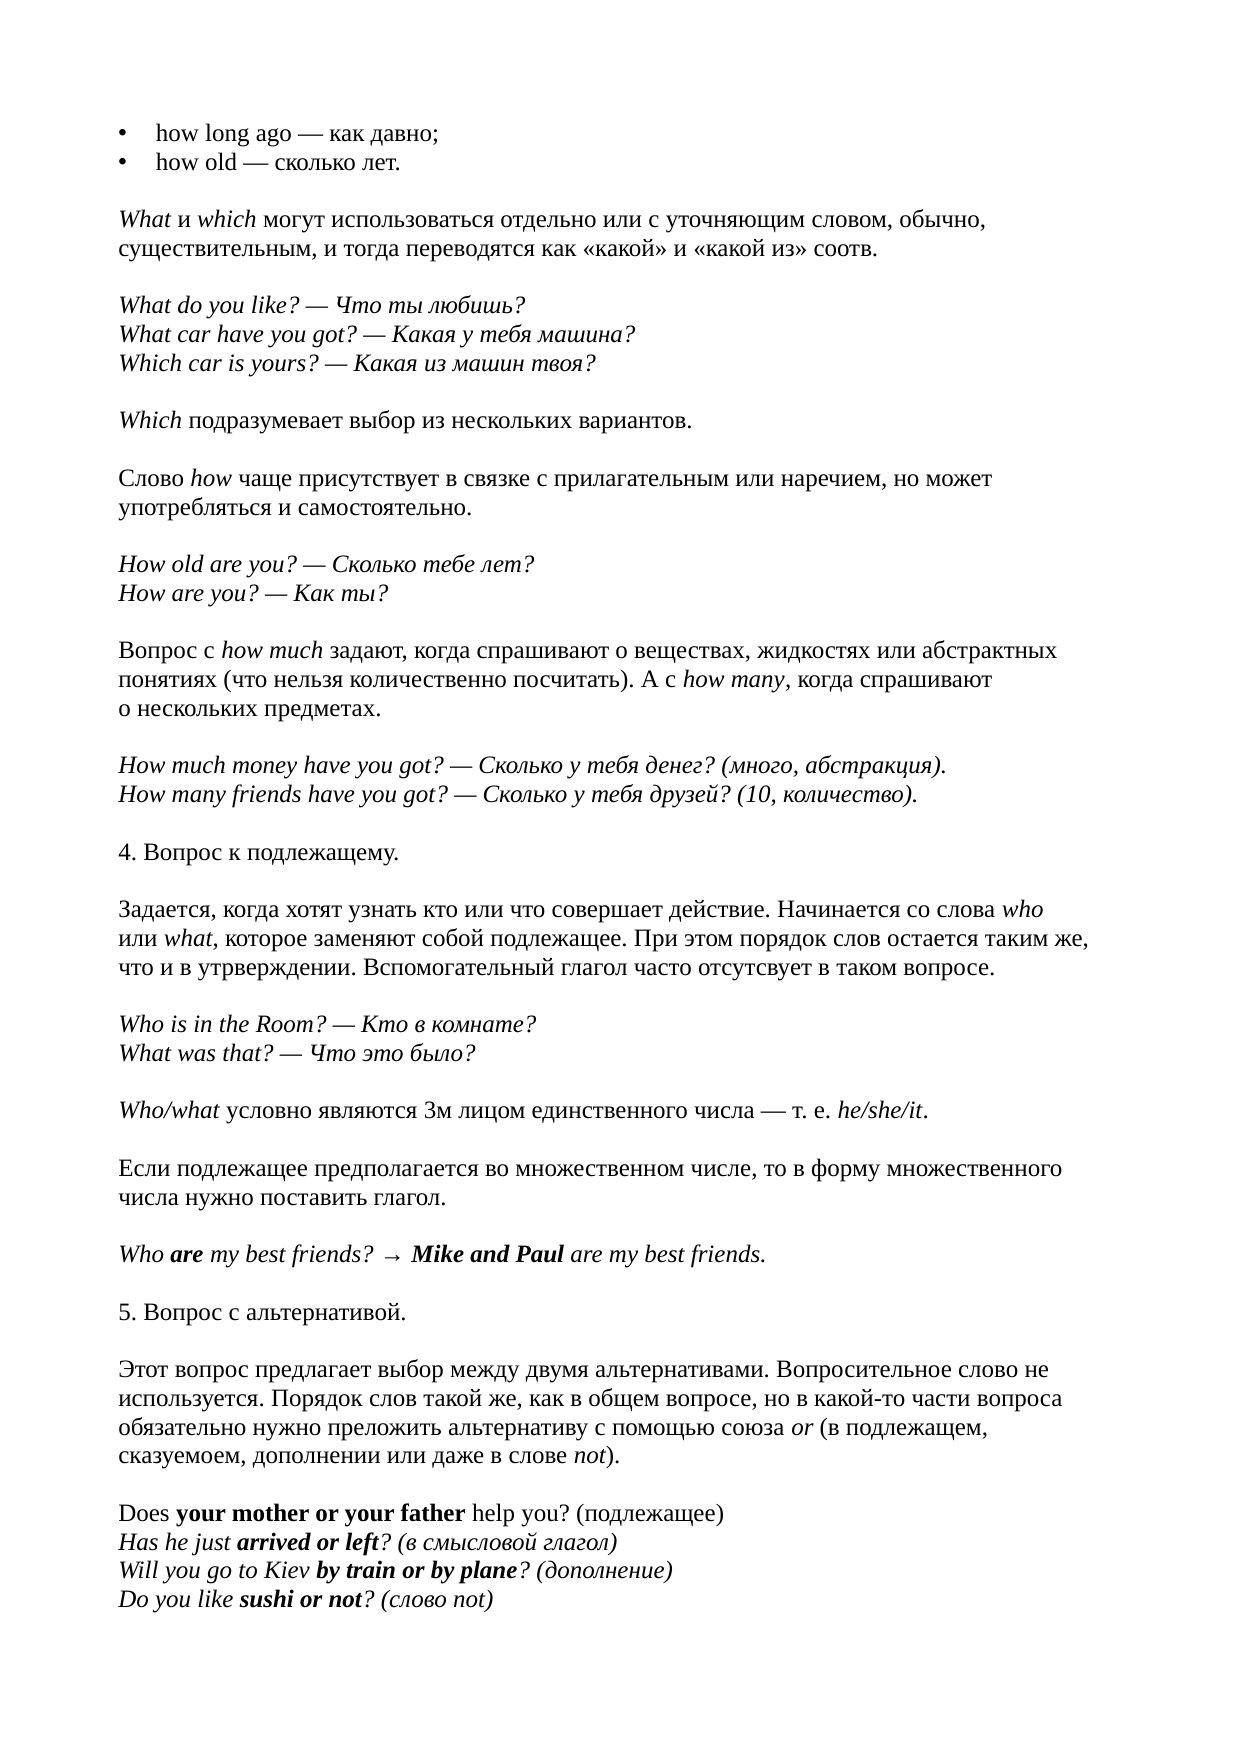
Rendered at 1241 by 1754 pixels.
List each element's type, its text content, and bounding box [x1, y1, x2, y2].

text Will you go to Kiev by train or by plane? (дополнение) [118, 1556, 1122, 1584]
text Слово how чаще присутствует в связке с прилагательным или наречием, но может употребляться и самостоятельно. [118, 463, 1122, 521]
text Вопрос с how much задают, когда спрашивают о веществах, жидкостях или абстрактных понятиях (что нельзя количественно посчитать). А с how many, когда спрашивают [118, 636, 1122, 693]
text How much money have you got? — Сколько у тебя денег? (много, абстракция). [118, 751, 1122, 779]
text о нескольких предметах. [118, 693, 1122, 722]
text How are you? — Как ты? [118, 578, 1122, 607]
list how long ago — как давно; [118, 118, 1122, 147]
text Who is in the Room? — Кто в комнате? [118, 1009, 1122, 1038]
text 5. Вопрос с альтернативой. [118, 1297, 1122, 1326]
text Do you like sushi or not? (слово not) [118, 1584, 1122, 1613]
text What was that? — Что это было? [118, 1038, 1122, 1067]
text 4. Вопрос к подлежащему. [118, 837, 1122, 866]
text Which car is yours? — Какая из машин твоя? [118, 348, 1122, 377]
text Если подлежащее предполагается во множественном числе, то в форму множественного числа нужно поставить глагол. [118, 1153, 1122, 1211]
text Has he just arrived or left? (в смысловой глагол) [118, 1527, 1122, 1556]
text Задается, когда хотят узнать кто или что совершает действие. Начинается со слова who [118, 894, 1122, 923]
text или what, которое заменяют собой подлежащее. При этом порядок слов остается таким же, что и в утрверждении. Вспомогательный глагол часто отсутсвует в таком вопросе. [118, 923, 1122, 981]
text What do you like? — Что ты любишь? [118, 291, 1122, 319]
list how old — сколько лет. [118, 147, 1122, 176]
text What и which могут использоваться отдельно или с уточняющим словом, обычно, существительным, и тогда переводятся как «какой» и «какой из» соотв. [118, 204, 1122, 262]
text How many friends have you got? — Сколько у тебя друзей? (10, количество). [118, 779, 1122, 808]
text How old are you? — Сколько тебе лет? [118, 549, 1122, 578]
text Does your mother or your father help you? (подлежащее) [118, 1498, 1122, 1527]
text Who/what условно являются 3м лицом единственного числа — т. е. he/she/it. [118, 1096, 1122, 1124]
text Этот вопрос предлагает выбор между двумя альтернативами. Вопросительное слово не используется. Порядок слов такой же, как в общем вопросе, но в какой-то части вопроса обязательно нужно преложить альтернативу с помощью союза or (в подлежащем, сказуемоем, дополнении или даже в слове not). [118, 1354, 1122, 1469]
text Which подразумевает выбор из нескольких вариантов. [118, 406, 1122, 434]
text Who are my best friends? → Mike and Paul are my best friends. [118, 1239, 1122, 1268]
text What car have you got? — Какая у тебя машина? [118, 319, 1122, 348]
